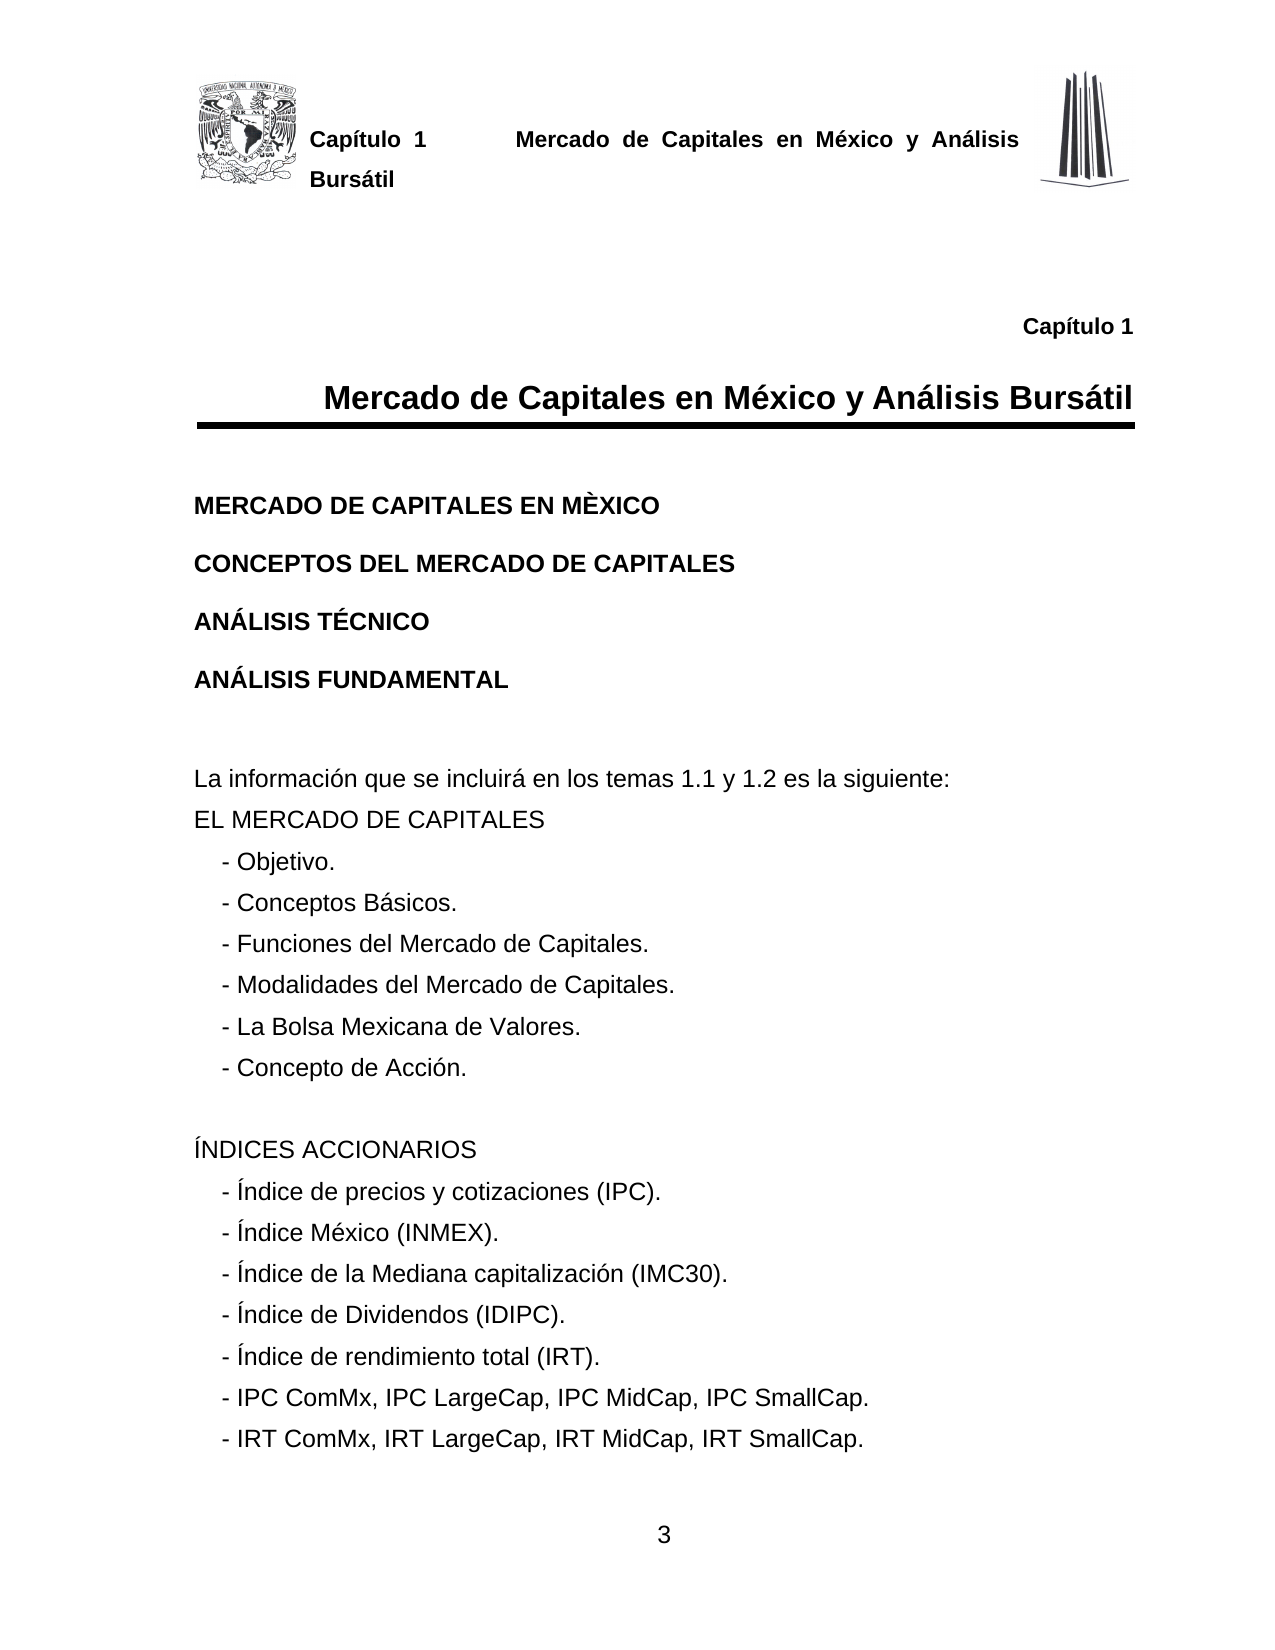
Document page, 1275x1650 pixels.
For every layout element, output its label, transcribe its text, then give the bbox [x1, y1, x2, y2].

text La información que se incluirá en los temas 1.1 y 1.2 es la siguiente: [194, 764, 1133, 793]
text - Objetivo. [194, 847, 1133, 875]
text - Modalidades del Mercado de Capitales. [194, 970, 1133, 999]
text EL MERCADO DE CAPITALES [194, 805, 1133, 834]
text - Índice de precios y cotizaciones (IPC). [194, 1177, 1133, 1205]
text - Conceptos Básicos. [194, 888, 1133, 917]
text - Concepto de Acción. [194, 1053, 1133, 1082]
subtitle CONCEPTOS DEL MERCADO DE CAPITALES [194, 549, 1133, 578]
text - La Bolsa Mexicana de Valores. [194, 1012, 1133, 1040]
text - IRT ComMx, IRT LargeCap, IRT MidCap, IRT SmallCap. [194, 1424, 1133, 1453]
text - Índice de Dividendos (IDIPC). [194, 1300, 1133, 1329]
text ÍNDICES ACCIONARIOS [194, 1135, 1133, 1164]
text - Funciones del Mercado de Capitales. [194, 929, 1133, 958]
subtitle ANÁLISIS TÉCNICO [194, 607, 1133, 636]
text - Índice México (INMEX). [194, 1218, 1133, 1247]
text - Índice de la Mediana capitalización (IMC30). [194, 1259, 1133, 1288]
subtitle MERCADO DE CAPITALES EN MÈXICO [194, 491, 1133, 520]
text - IPC ComMx, IPC LargeCap, IPC MidCap, IPC SmallCap. [194, 1383, 1133, 1412]
subtitle ANÁLISIS FUNDAMENTAL [194, 665, 1133, 694]
subtitle Mercado de Capitales en México y Análisis Bursátil [195, 378, 1133, 416]
text - Índice de rendimiento total (IRT). [194, 1342, 1133, 1370]
text Capítulo 1 [195, 313, 1133, 340]
picture [1034, 65, 1136, 193]
